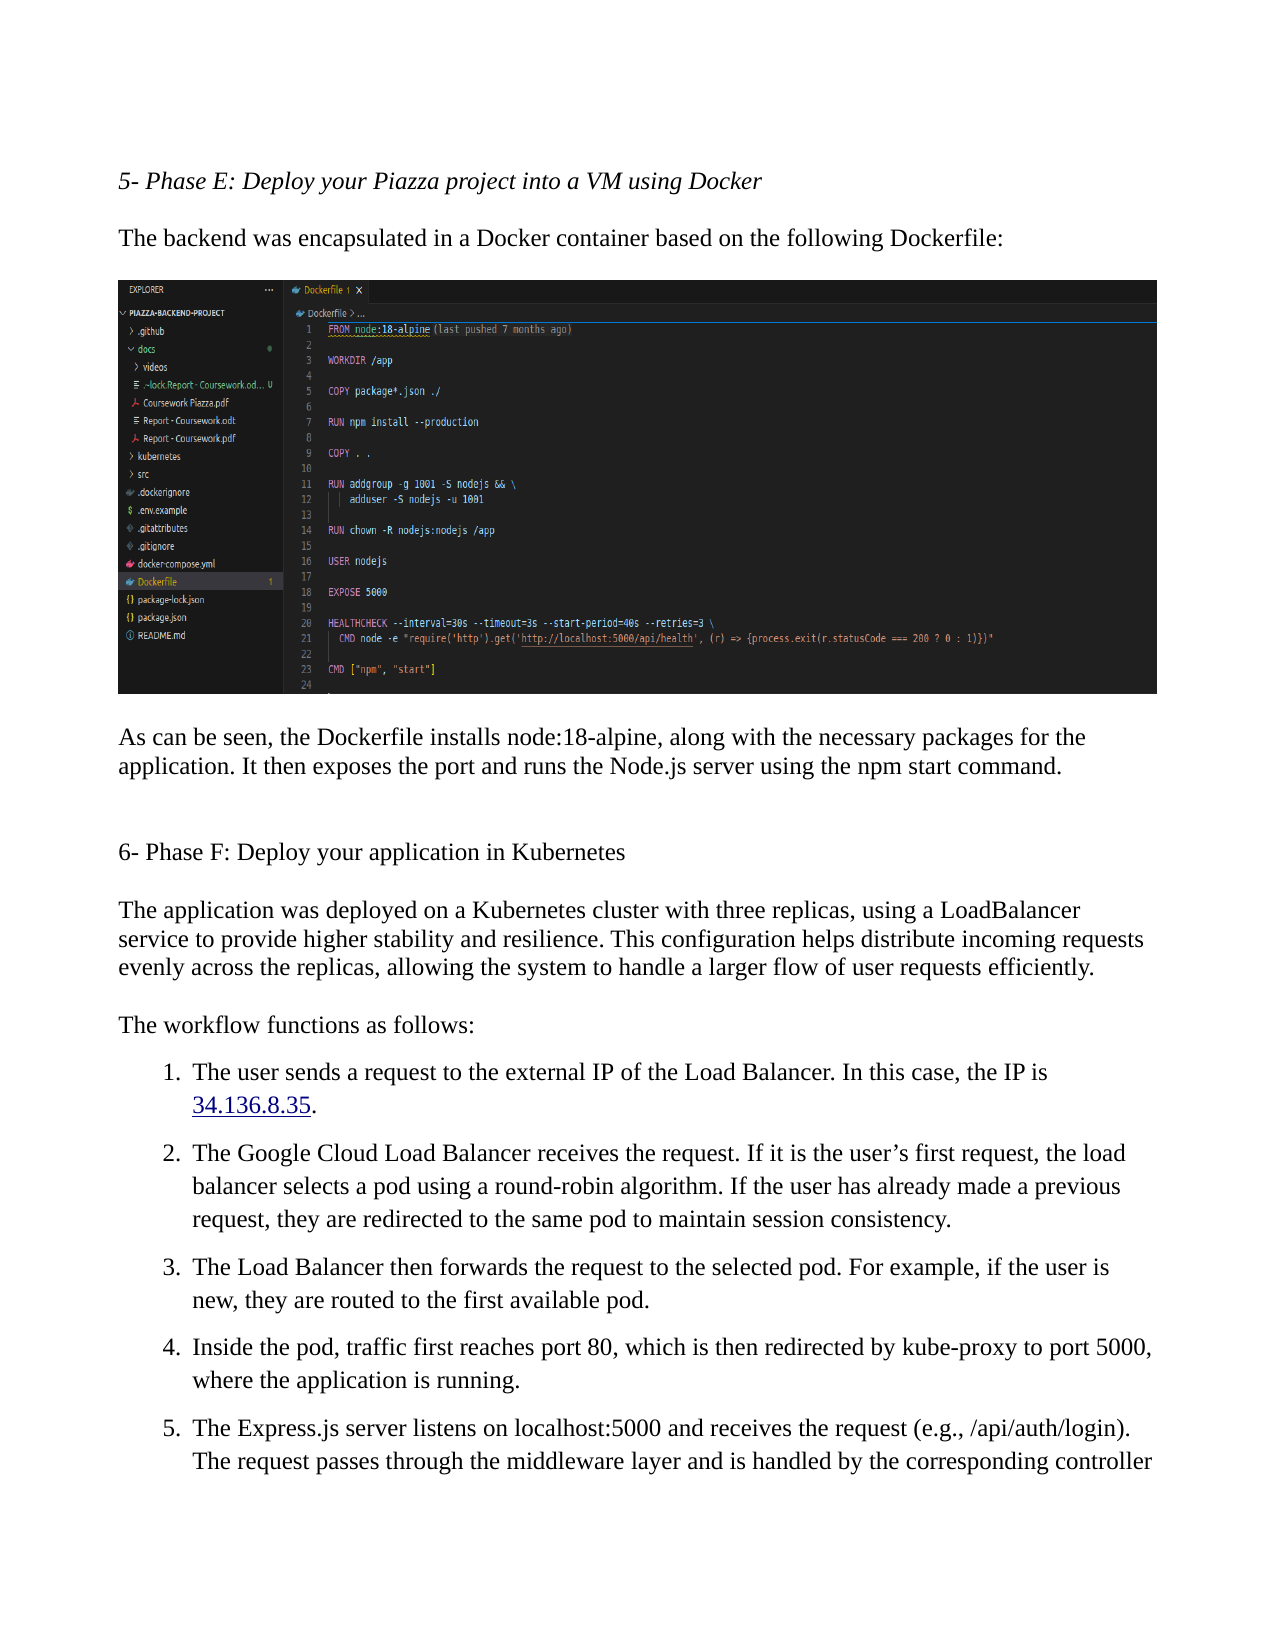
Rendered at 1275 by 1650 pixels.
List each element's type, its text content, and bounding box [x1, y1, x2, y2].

picture [118, 280, 1157, 694]
list The user sends a request to the external IP of the Load Balancer. In this case, the IP is 34.136.8.35. [162, 1057, 1157, 1119]
text The application was deployed on a Kubernetes cluster with three replicas, using a LoadBalancer service to provide higher stability and resilience. This configuration helps distribute incoming requests evenly across the replicas, allowing the system to handle a larger flow of user requests efficiently. [118, 895, 1157, 981]
text 5- Phase E: Deploy your Piazza project into a VM using Docker [118, 166, 1157, 194]
list Inside the pod, traffic first reaches port 80, which is then redirected by kube-proxy to port 5000, where the application is running. [162, 1332, 1157, 1394]
list The Google Cloud Load Balancer receives the request. If it is the user’s first request, the load balancer selects a pod using a round-robin algorithm. If the user has already made a previous request, they are redirected to the same pod to maintain session consistency. [162, 1138, 1157, 1233]
list The Load Balancer then forwards the request to the selected pod. For example, if the user is new, they are routed to the first available pod. [162, 1252, 1157, 1313]
text As can be seen, the Dockerfile installs node:18-alpine, along with the necessary packages for the application. It then exposes the port and runs the Node.js server using the npm start command. [118, 722, 1157, 780]
text 6- Phase F: Deploy your application in Kubernetes [118, 837, 1157, 866]
list The Express.js server listens on localhost:5000 and receives the request (e.g., /api/auth/login). The request passes through the middleware layer and is handled by the corresponding controller [162, 1413, 1157, 1475]
text The workflow functions as follows: [118, 1010, 1157, 1039]
text The backend was encapsulated in a Docker container based on the following Dockerfile: [118, 223, 1157, 252]
